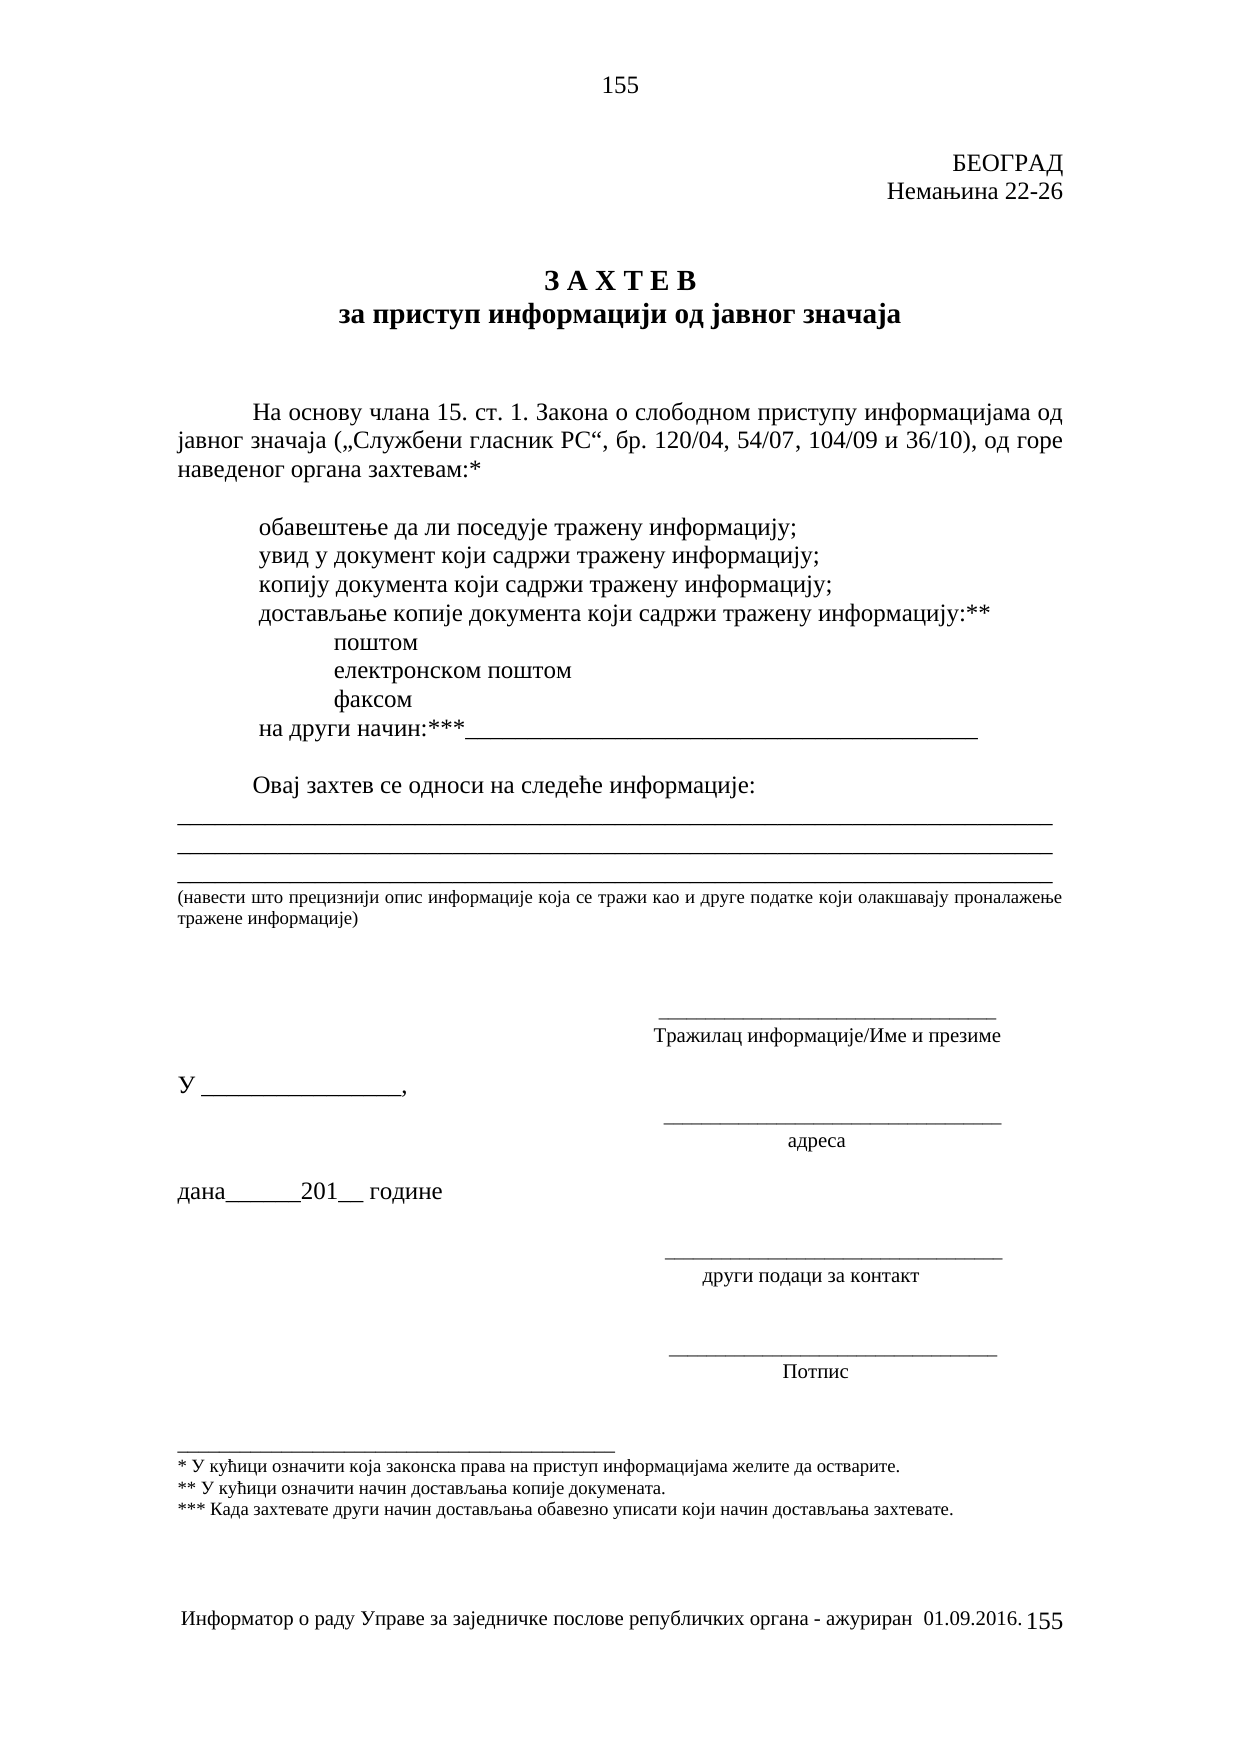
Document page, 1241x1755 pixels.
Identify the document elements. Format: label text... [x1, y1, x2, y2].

text ⁫ увид у документ који садржи тражену информацију; [177, 541, 1063, 569]
text З А Х Т Е В [177, 263, 1063, 296]
text Овај захтев се односи на следеће информације: [177, 771, 1063, 799]
text ⁫ на други начин:***_________________________________________ [177, 713, 1063, 742]
text ___________________________________ [177, 1311, 1063, 1359]
text за приступ информацији од јавног значаја [177, 296, 1063, 330]
text Потпис [177, 1359, 1063, 1383]
text У ________________, ____________________________________ [177, 1071, 1063, 1128]
text ⁫ обавештење да ли поседује тражену информацију; [177, 512, 1063, 541]
text *** Када захтевате други начин достављања обавезно уписати који начин достављања захтевате. [177, 1498, 1063, 1520]
text дана______201__ године ____________________________________ [177, 1176, 1063, 1262]
text ⁫ електронском поштом [252, 656, 1063, 684]
text ⁫ копију документа који садржи тражену информацију; [177, 569, 1063, 598]
text ____________________________________ [552, 974, 1063, 1022]
text адреса [177, 1128, 1063, 1152]
text ** У кућици означити начин достављања копије докумената. [177, 1477, 1063, 1498]
text (навести што прецизнији опис информације која се тражи као и друге податке који олакшавају проналажење тражене информације) [177, 886, 1063, 929]
text * У кућици означити која законска права на приступ информацијама желите да остварите. [177, 1455, 1063, 1477]
text На основу члана 15. ст. 1. Закона о слободном приступу информацијама од јавног значаја („Службени гласник РС“, бр. 120/04, 54/07, 104/09 и 36/10), од горе наведеног органа захтевам:* [177, 397, 1063, 483]
text __________________________________________________________________________________________________________________________________________________________________________________________________________________ [177, 799, 1063, 886]
text БЕОГРАД [177, 148, 1063, 176]
text ⁫ поштом [252, 627, 1063, 656]
text __________________________________________ [177, 1431, 1063, 1455]
text Тражилац информације/Име и презиме [177, 1022, 1063, 1047]
text ⁫ достављање копије документа који садржи тражену информацију:** [177, 598, 1063, 627]
text Немањина 22-26 [177, 176, 1063, 205]
text ⁫ факсом [252, 684, 1063, 713]
text други подаци за контакт [177, 1262, 1063, 1287]
